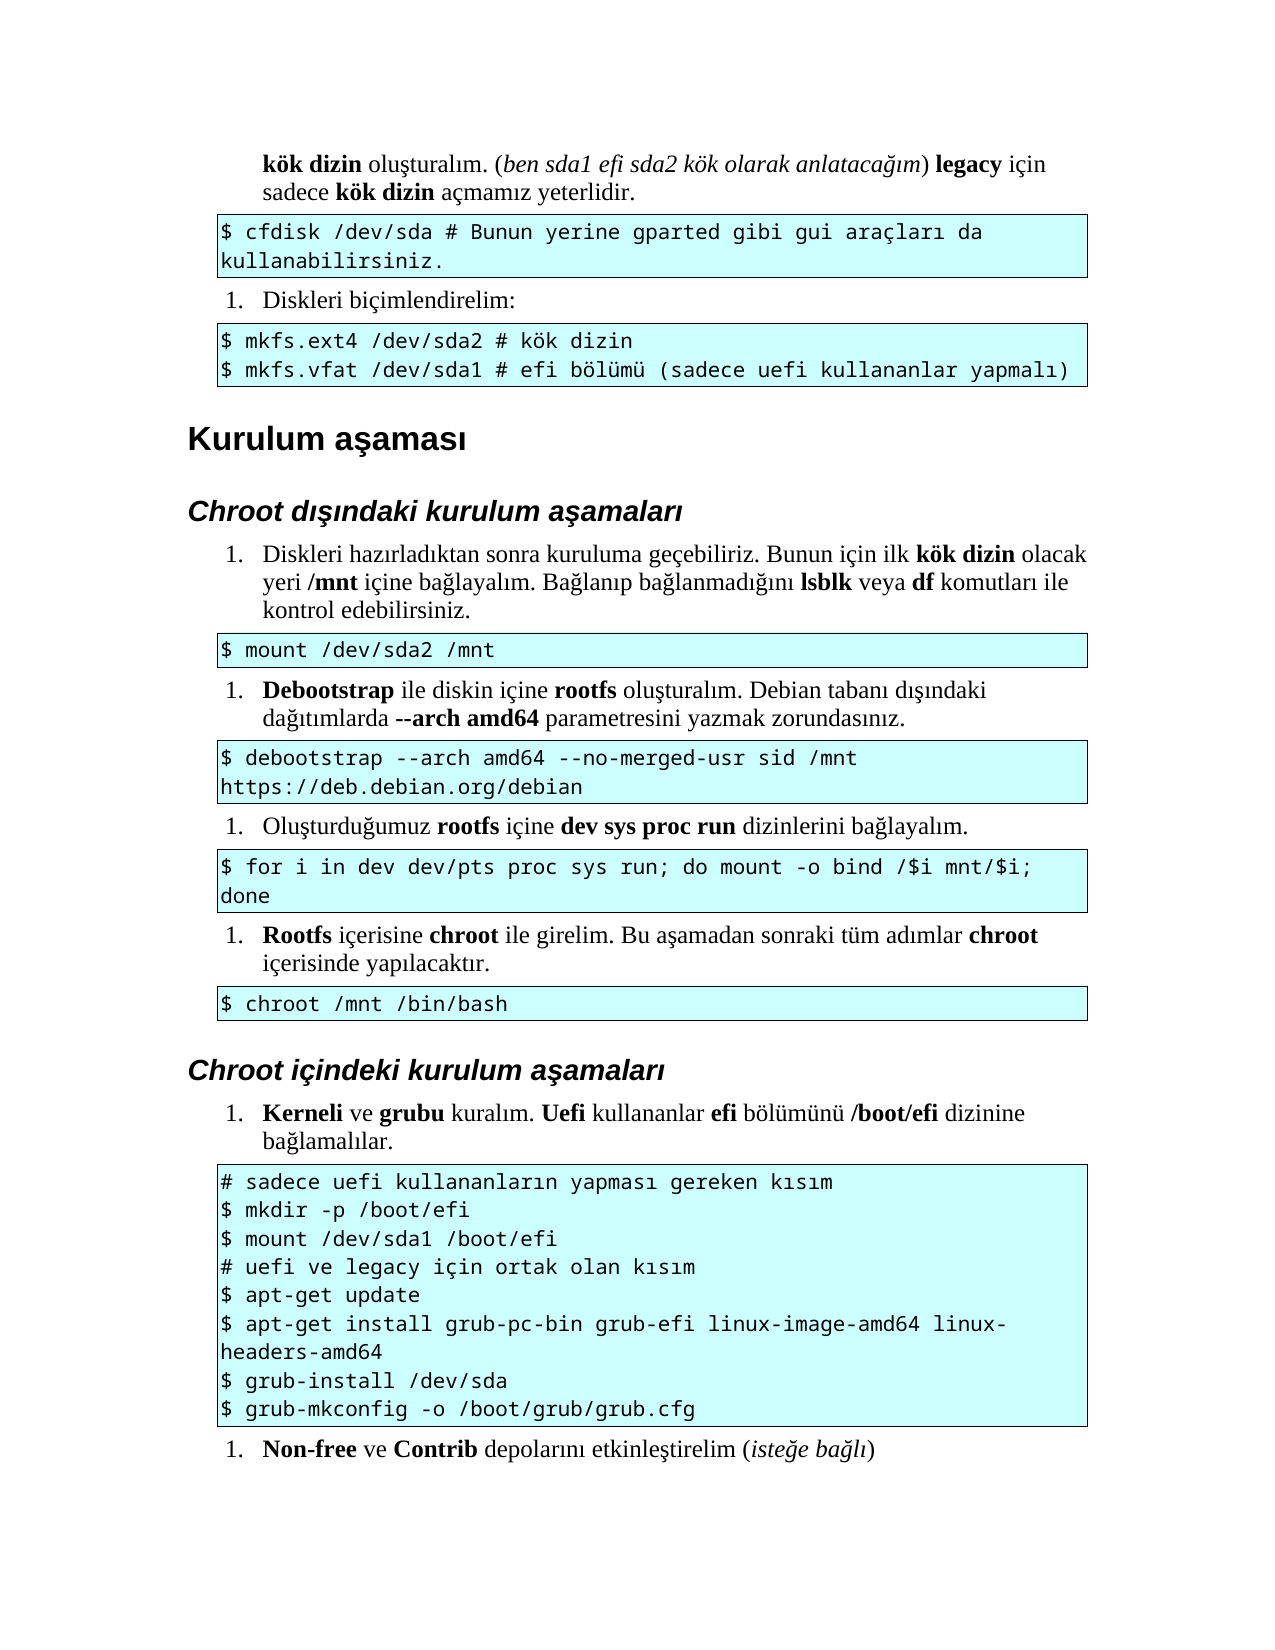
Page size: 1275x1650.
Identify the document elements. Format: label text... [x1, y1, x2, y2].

list Oluşturduğumuz rootfs içine dev sys proc run dizinlerini bağlayalım. [225, 812, 1087, 840]
text # sadece uefi kullananların yapması gereken kısım $ mkdir -p /boot/efi $ mount /dev/sda1 /boot/efi # uefi ve legacy için ortak olan kısım $ apt-get update $ apt-get install grub-pc-bin grub-efi linux-image-amd64 linux-headers-amd64 $ grub-install /dev/sda $ grub-mkconfig -o /boot/grub/grub.cfg [218, 1165, 1087, 1426]
text $ cfdisk /dev/sda # Bunun yerine gparted gibi gui araçları da kullanabilirsiniz. [218, 215, 1087, 277]
list Debootstrap ile diskin içine rootfs oluşturalım. Debian tabanı dışındaki dağıtımlarda --arch amd64 parametresini yazmak zorundasınız. [225, 676, 1087, 731]
subtitle Chroot içindeki kurulum aşamaları [187, 1054, 1087, 1087]
text $ mkfs.ext4 /dev/sda2 # kök dizin $ mkfs.vfat /dev/sda1 # efi bölümü (sadece uefi kullananlar yapmalı) [218, 324, 1087, 386]
text $ for i in dev dev/pts proc sys run; do mount -o bind /$i mnt/$i; done [218, 850, 1087, 912]
list Diskleri biçimlendirelim: [225, 286, 1087, 314]
list Kerneli ve grubu kuralım. Uefi kullananlar efi bölümünü /boot/efi dizinine bağlamalılar. [225, 1099, 1087, 1155]
text $ mount /dev/sda2 /mnt [218, 634, 1087, 667]
subtitle Chroot dışındaki kurulum aşamaları [187, 495, 1087, 528]
text $ debootstrap --arch amd64 --no-merged-usr sid /mnt https://deb.debian.org/debian [218, 741, 1087, 803]
text $ chroot /mnt /bin/bash [218, 987, 1087, 1020]
subtitle Kurulum aşaması [187, 420, 1087, 458]
list Non-free ve Contrib depolarını etkinleştirelim (isteğe bağlı) [225, 1435, 1087, 1463]
list Diskleri hazırladıktan sonra kuruluma geçebiliriz. Bunun için ilk kök dizin olacak yeri /mnt içine bağlayalım. Bağlanıp bağlanmadığını lsblk veya df komutları ile kontrol edebilirsiniz. [225, 540, 1087, 623]
list Rootfs içerisine chroot ile girelim. Bu aşamadan sonraki tüm adımlar chroot içerisinde yapılacaktır. [225, 921, 1087, 977]
list kök dizin oluşturalım. (ben sda1 efi sda2 kök olarak anlatacağım) legacy için sadece kök dizin açmamız yeterlidir. [225, 150, 1087, 205]
